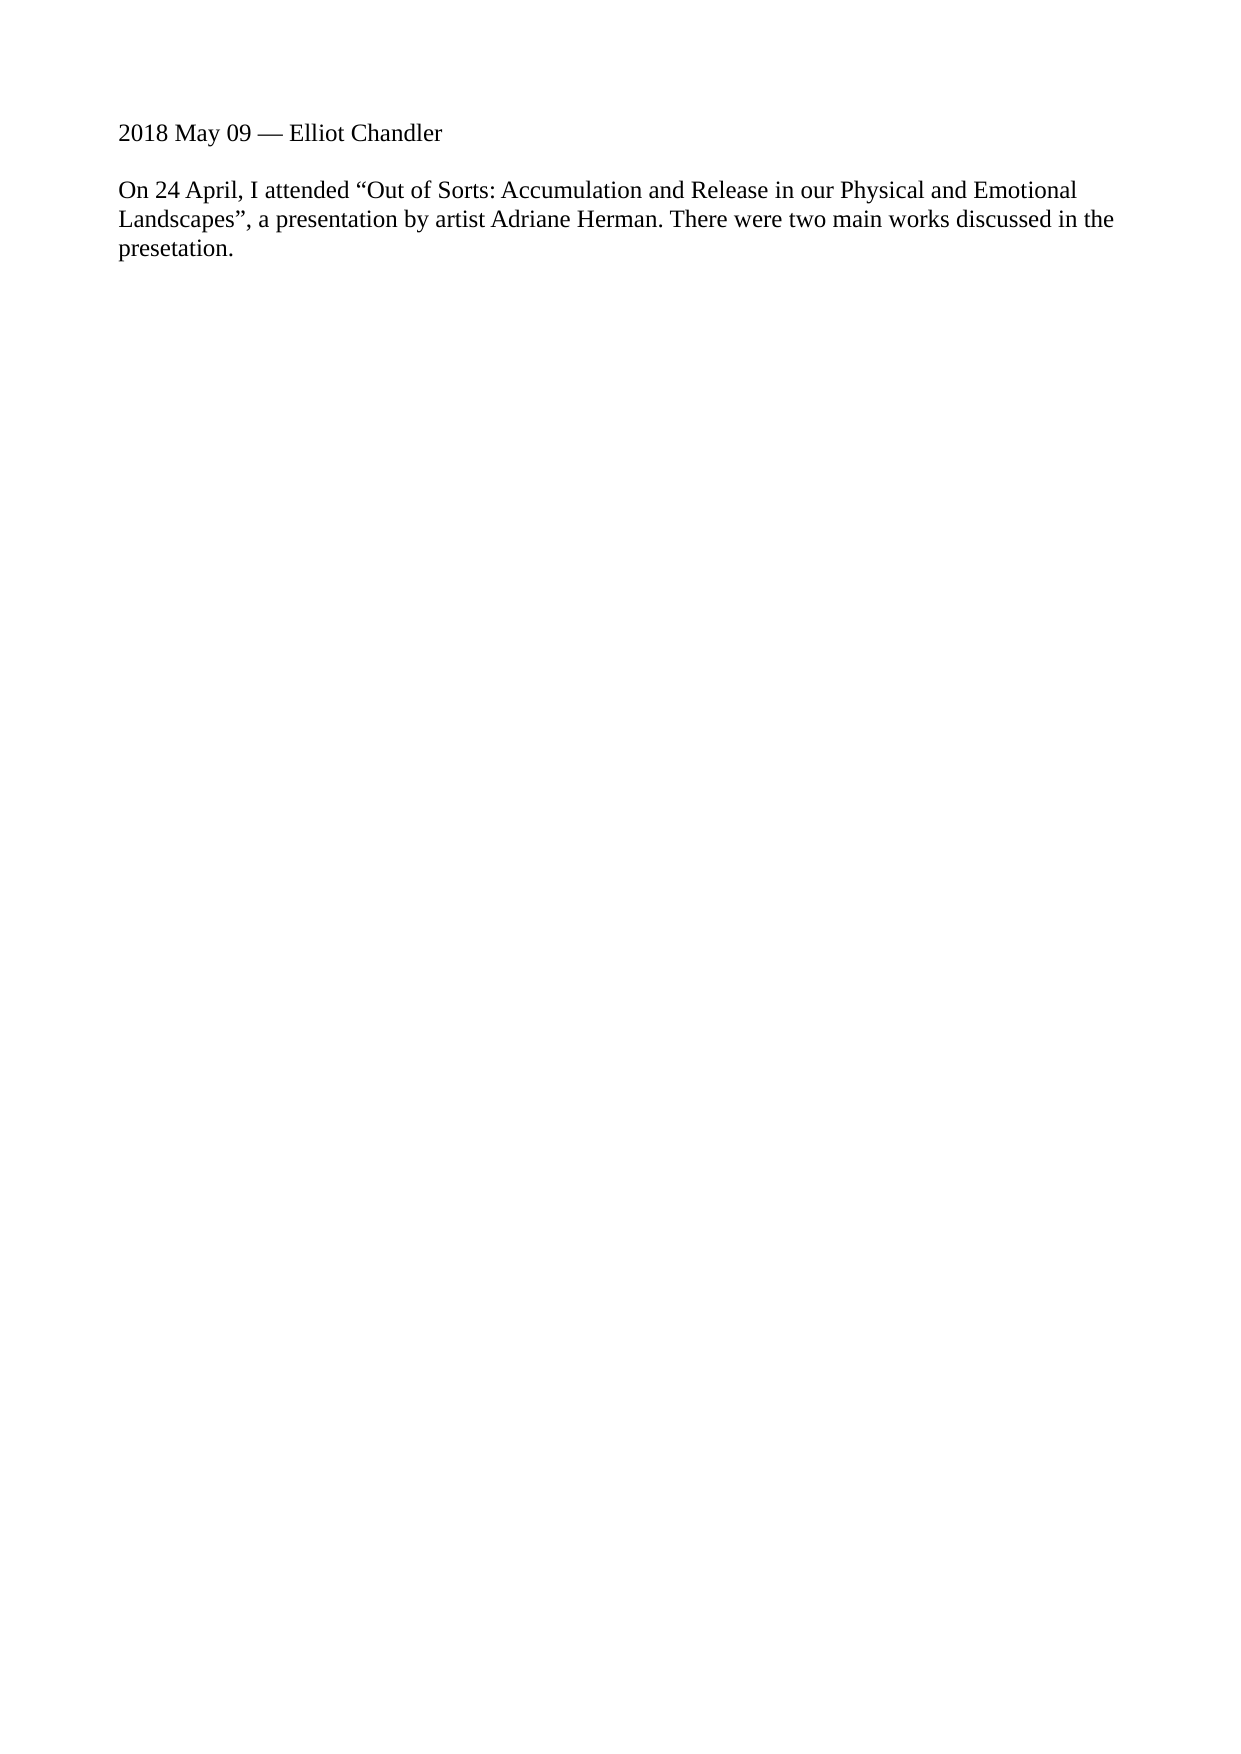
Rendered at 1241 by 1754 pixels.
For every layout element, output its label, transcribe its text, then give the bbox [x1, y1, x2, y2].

text On 24 April, I attended “Out of Sorts: Accumulation and Release in our Physical and Emotional Landscapes”, a presentation by artist Adriane Herman. There were two main works discussed in the presetation. [118, 176, 1122, 262]
text 2018 May 09 — Elliot Chandler [118, 118, 1122, 147]
